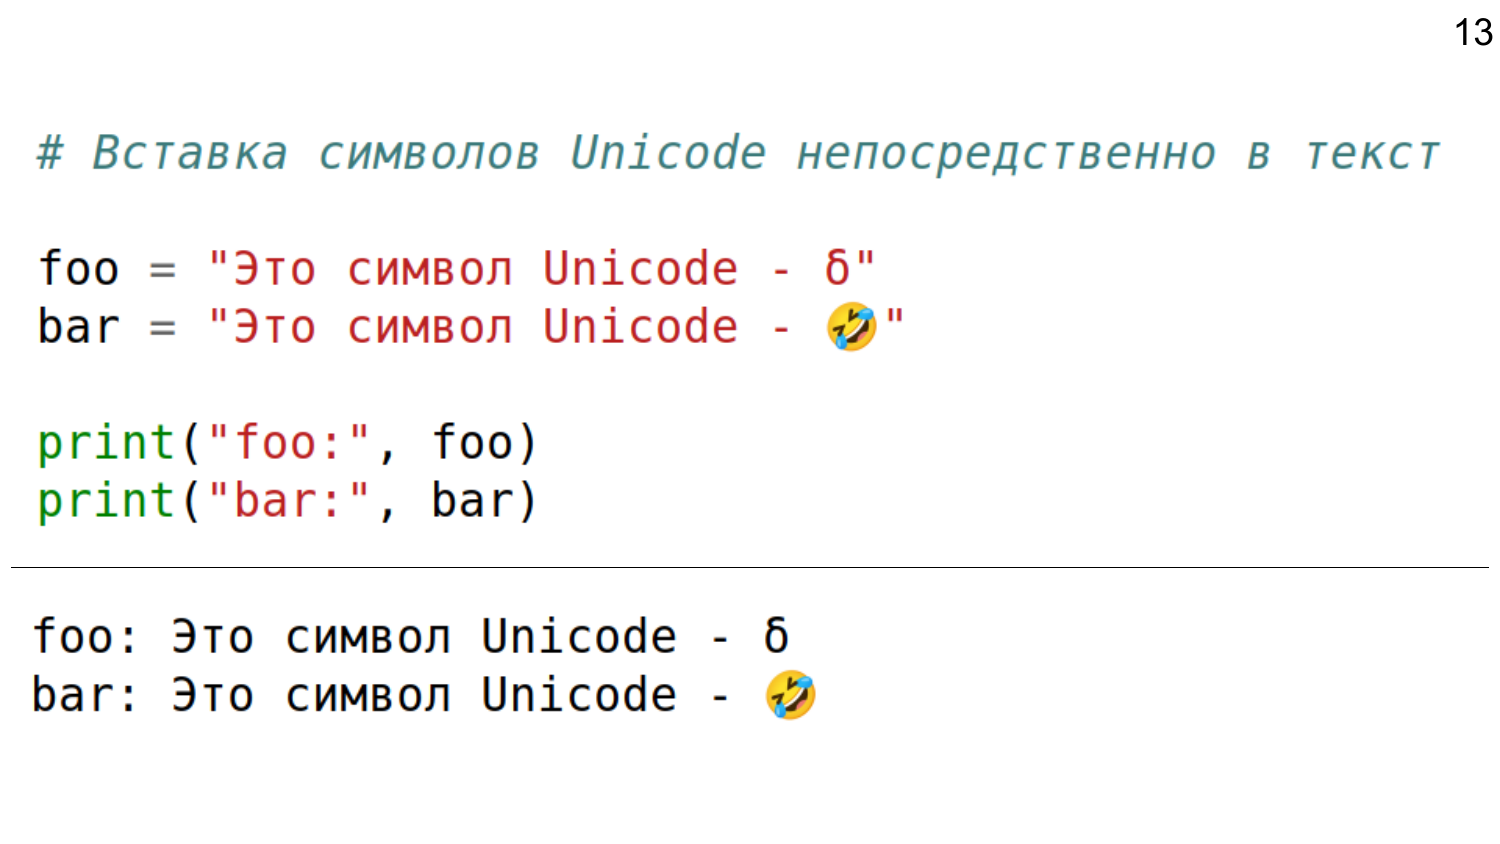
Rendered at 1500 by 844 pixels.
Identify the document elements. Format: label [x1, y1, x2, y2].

picture [19, 119, 1455, 545]
picture [19, 601, 833, 735]
